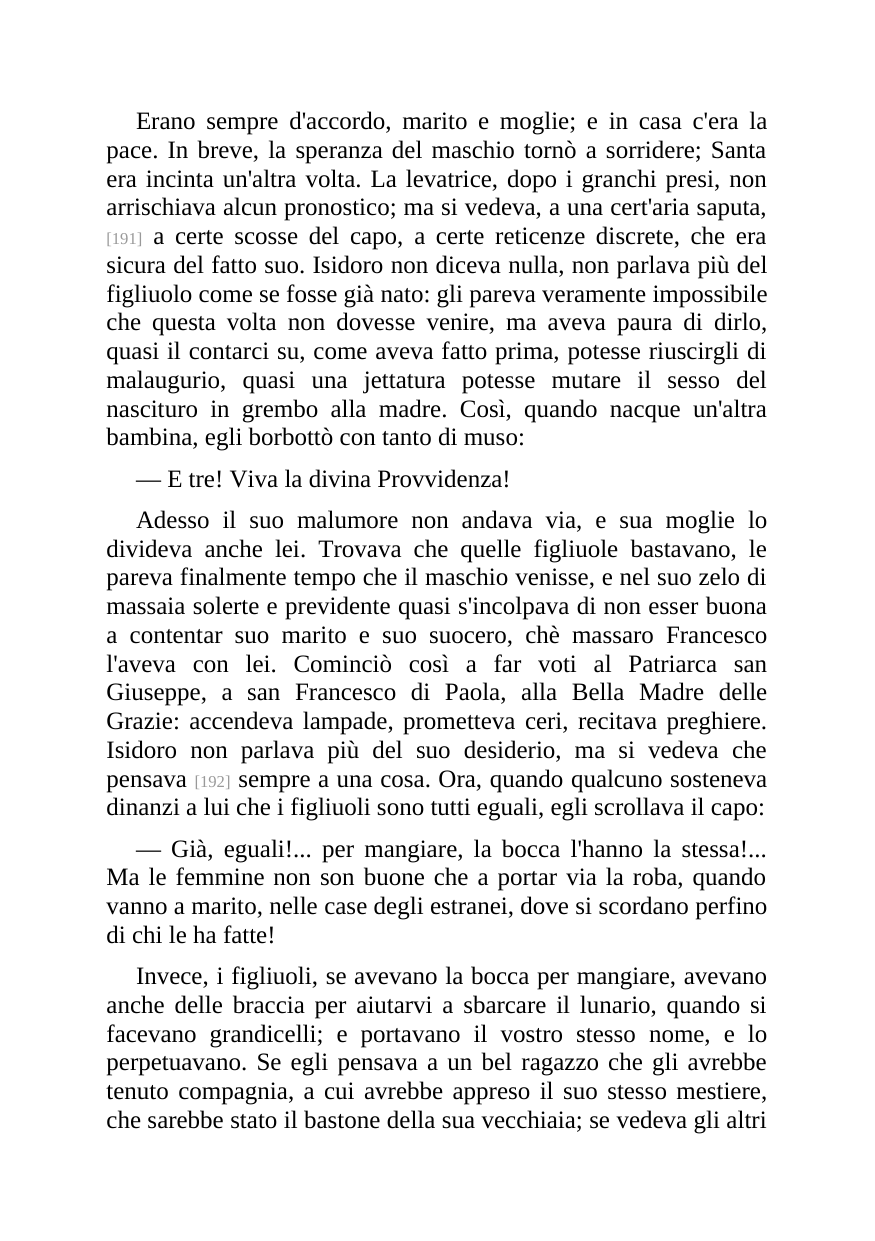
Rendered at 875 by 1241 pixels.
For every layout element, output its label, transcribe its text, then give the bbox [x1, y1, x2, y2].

text Invece, i figliuoli, se avevano la bocca per mangiare, avevano anche delle braccia per aiutarvi a sbarcare il lunario, quando si facevano grandicelli; e portavano il vostro stesso nome, e lo perpetuavano. Se egli pensava a un bel ragazzo che gli avrebbe tenuto compagnia, a cui avrebbe appreso il suo stesso mestiere, che sarebbe stato il bastone della sua vecchiaia; se vedeva gli altri [106, 961, 768, 1134]
text Erano sempre d'accordo, marito e moglie; e in casa c'era la pace. In breve, la speranza del maschio tornò a sorridere; Santa era incinta un'altra volta. La levatrice, dopo i granchi presi, non arrischiava alcun pronostico; ma si vedeva, a una cert'aria saputa, [191] a certe scosse del capo, a certe reticenze discrete, che era sicura del fatto suo. Isidoro non diceva nulla, non parlava più del figliuolo come se fosse già nato: gli pareva veramente impossibile che questa volta non dovesse venire, ma aveva paura di dirlo, quasi il contarci su, come aveva fatto prima, potesse riuscirgli di malaugurio, quasi una jettatura potesse mutare il sesso del nascituro in grembo alla madre. Così, quando nacque un'altra bambina, egli borbottò con tanto di muso: [106, 106, 768, 451]
text — E tre! Viva la divina Provvidenza! [106, 464, 768, 492]
text Adesso il suo malumore non andava via, e sua moglie lo divideva anche lei. Trovava che quelle figliuole bastavano, le pareva finalmente tempo che il maschio venisse, e nel suo zelo di massaia solerte e previdente quasi s'incolpava di non esser buona a contentar suo marito e suo suocero, chè massaro Francesco l'aveva con lei. Cominciò così a far voti al Patriarca san Giuseppe, a san Francesco di Paola, alla Bella Madre delle Grazie: accendeva lampade, prometteva ceri, recitava preghiere. Isidoro non parlava più del suo desiderio, ma si vedeva che pensava [192] sempre a una cosa. Ora, quando qualcuno sosteneva dinanzi a lui che i figliuoli sono tutti eguali, egli scrollava il capo: [106, 505, 768, 821]
text — Già, eguali!... per mangiare, la bocca l'hanno la stessa!... Ma le femmine non son buone che a portar via la roba, quando vanno a marito, nelle case degli estranei, dove si scordano perfino di chi le ha fatte! [106, 834, 768, 949]
